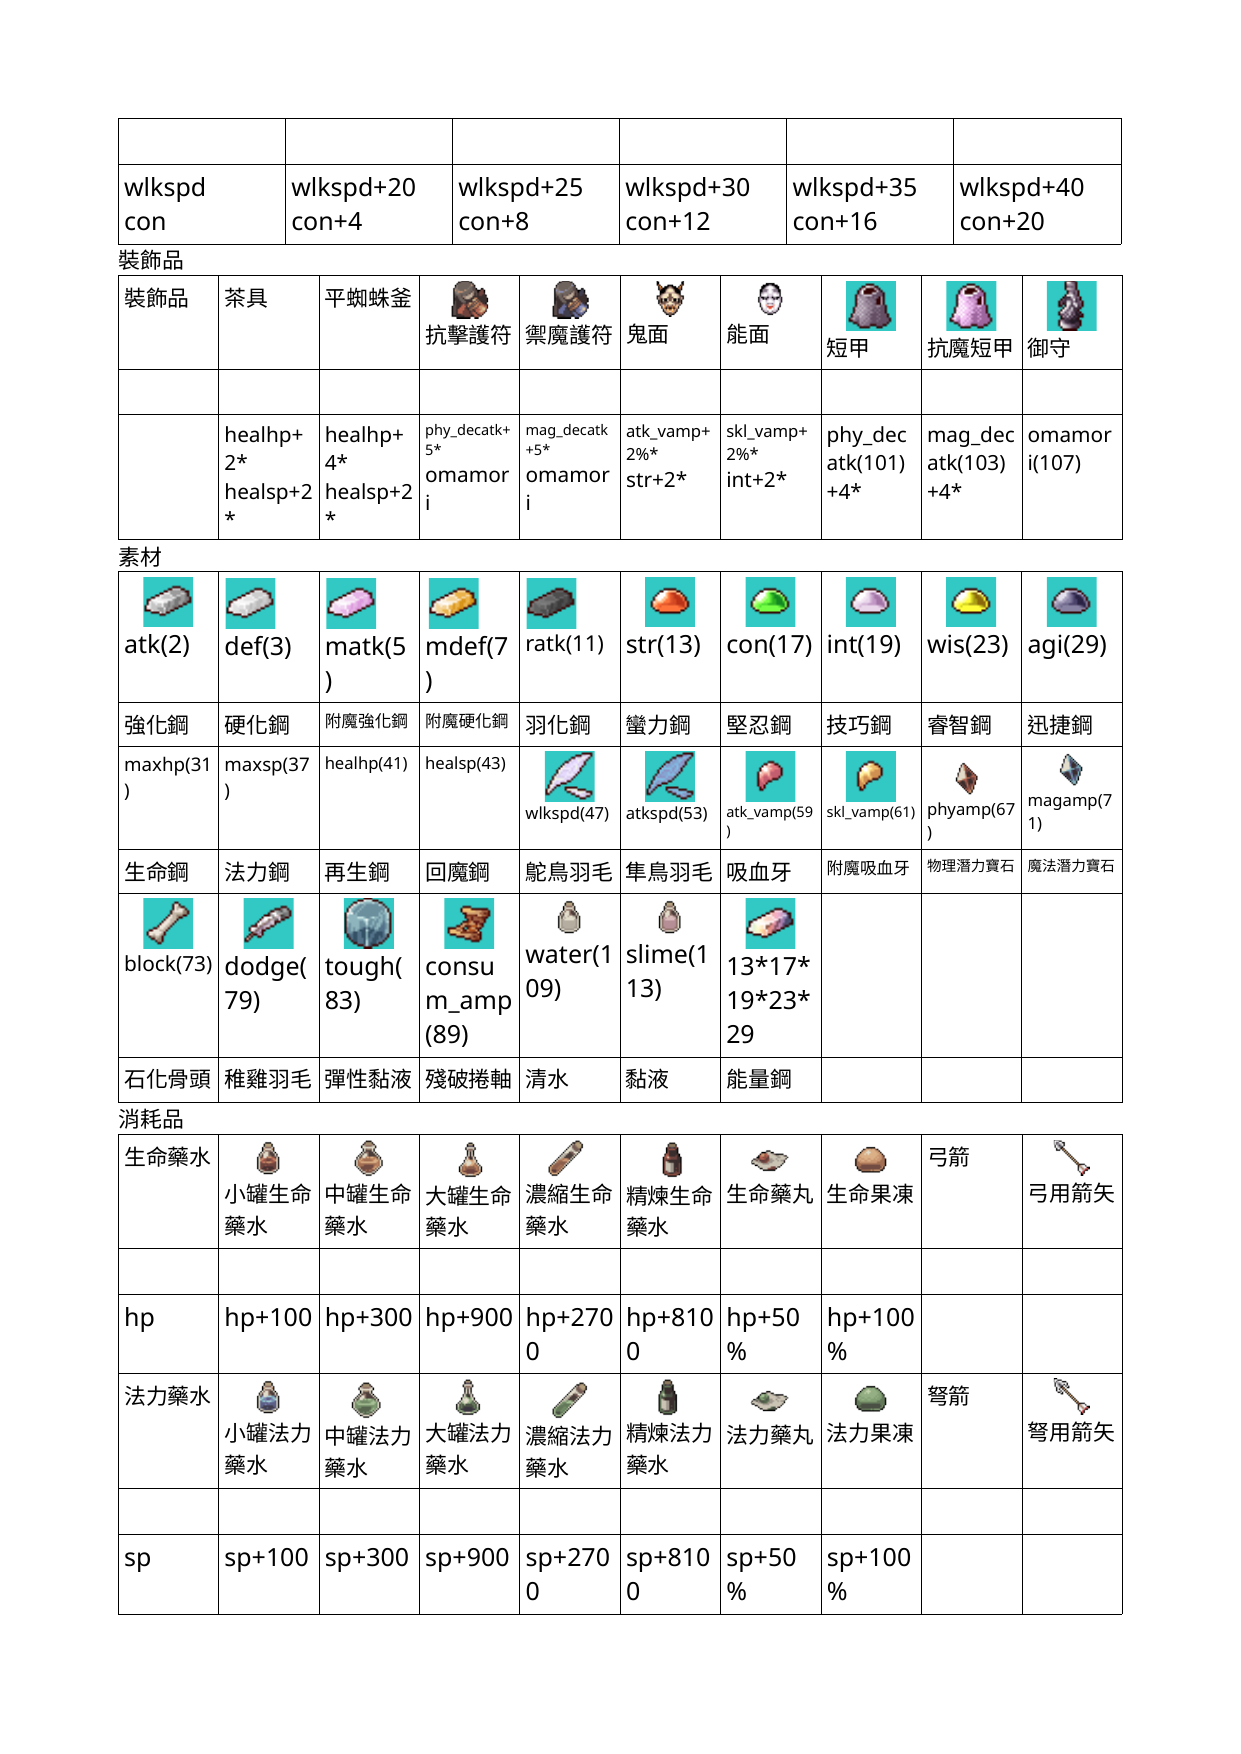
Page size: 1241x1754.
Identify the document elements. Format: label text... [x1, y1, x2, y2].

table_cell [320, 1489, 419, 1534]
table_cell [420, 1249, 519, 1293]
table_header 生命果凍 [822, 1178, 921, 1248]
table_cell 蠻力鋼 [621, 703, 720, 746]
table_cell 精煉法力藥水 [621, 1374, 720, 1488]
table_cell [721, 1249, 821, 1293]
picture [745, 898, 796, 949]
table_cell wlkspd(47) [520, 747, 620, 849]
table_cell [119, 415, 218, 539]
table_cell 中罐法力藥水 [320, 1374, 419, 1488]
table_cell hp+100 [219, 1295, 319, 1373]
table_cell [620, 119, 786, 164]
table_header agi(29) [1022, 572, 1122, 702]
table_cell [822, 1249, 921, 1293]
table_cell atk_vamp+2%* str+2* [621, 415, 720, 539]
table_cell healhp+2* healsp+2* [219, 415, 319, 539]
table_header 裝飾品 [119, 276, 218, 368]
picture [852, 1378, 890, 1417]
table_header 弓用箭矢 [1023, 1135, 1122, 1248]
table_header def(3) [219, 629, 319, 702]
table_cell 回魔鋼 [420, 850, 519, 893]
table_cell healhp+4* healsp+2* [320, 415, 419, 539]
picture [1053, 1378, 1090, 1415]
picture [651, 898, 689, 937]
picture [428, 578, 479, 629]
table_cell [1022, 1058, 1122, 1102]
table_cell sp+300 [320, 1535, 419, 1614]
table_cell [1023, 1535, 1122, 1614]
table_cell [320, 1249, 419, 1293]
table_cell [453, 119, 619, 164]
table_cell sp+100 [219, 1535, 319, 1614]
picture [243, 898, 294, 949]
picture [143, 577, 194, 627]
table_cell block(73) [119, 894, 218, 1057]
picture [143, 898, 194, 949]
table_cell atkspd(53) [621, 747, 720, 849]
table_cell 隼鳥羽毛 [621, 850, 720, 893]
table_cell [787, 119, 953, 164]
picture [326, 578, 377, 629]
table_header [520, 1135, 620, 1177]
table_cell [922, 1249, 1022, 1293]
table_cell water(109) [520, 894, 620, 1057]
table_cell 法力鋼 [219, 850, 319, 893]
table_cell phy_decatk+5* omamori [420, 415, 519, 539]
table_cell [922, 894, 1021, 1057]
table_cell [922, 370, 1022, 414]
picture [948, 760, 986, 798]
table_header 弓箭 [922, 1135, 1022, 1248]
table_header 抗擊護符 [420, 319, 519, 368]
table_header str(13) [621, 572, 720, 702]
table_header 短甲 [822, 276, 921, 368]
table_header [320, 572, 419, 578]
picture [544, 751, 595, 802]
table_cell sp+2700 [520, 1535, 620, 1614]
table_header [377, 579, 419, 628]
picture [750, 1380, 789, 1418]
picture [845, 751, 896, 802]
table_cell 小罐法力藥水 [219, 1374, 319, 1488]
table_cell healhp(41) [320, 747, 419, 849]
table_cell healsp(43) [420, 747, 519, 849]
table_cell hp+50% [721, 1295, 821, 1373]
table_header int(19) [822, 572, 921, 702]
table_cell hp+2700 [520, 1295, 620, 1373]
table_cell 羽化鋼 [520, 703, 620, 746]
table_cell 堅忍鋼 [721, 703, 821, 746]
table_cell wlkspd+20 con+4 [286, 165, 452, 243]
picture [852, 1140, 890, 1178]
table_cell 濃縮法力藥水 [520, 1374, 620, 1488]
table_cell [1022, 894, 1122, 1057]
table_cell 石化骨頭 [119, 1058, 218, 1102]
table_cell 再生鋼 [320, 850, 419, 893]
picture [745, 577, 796, 627]
table_cell wlkspd+35 con+16 [787, 165, 953, 243]
table_header con(17) [721, 572, 821, 702]
table_header [320, 1135, 419, 1177]
table_cell omamori(107) [1023, 415, 1122, 539]
table_cell wlkspd+30 con+12 [620, 165, 786, 243]
table_header [520, 276, 620, 318]
table_cell 法力藥水 [119, 1374, 218, 1488]
table_cell [721, 370, 821, 414]
picture [752, 281, 789, 317]
table_cell 強化鋼 [119, 703, 218, 746]
table_cell 大罐法力藥水 [420, 1374, 519, 1488]
table_cell [1023, 1295, 1122, 1373]
table_cell dodge(79) [219, 894, 319, 1057]
picture [451, 1141, 489, 1179]
table_header 鬼面 [621, 276, 720, 368]
picture [946, 577, 997, 627]
table_cell [286, 119, 452, 164]
table_cell tough(83) [320, 894, 419, 1057]
table_cell maxsp(37) [219, 747, 319, 849]
picture [1046, 281, 1097, 331]
table_cell 弩用箭矢 [1023, 1374, 1122, 1488]
table_cell 能量鋼 [721, 1058, 821, 1102]
table_cell [922, 1535, 1022, 1614]
picture [1053, 1140, 1090, 1176]
table_header [721, 1135, 821, 1177]
table_header [219, 1135, 319, 1177]
table_cell [621, 370, 720, 414]
table_cell 魔法潛力寶石 [1022, 850, 1122, 893]
picture [250, 1378, 288, 1417]
table_cell [621, 1489, 720, 1534]
table_cell sp+50% [721, 1535, 821, 1614]
picture [547, 1140, 585, 1178]
table_cell phyamp(67) [922, 747, 1021, 849]
table_cell 殘破捲軸 [420, 1058, 519, 1102]
picture [745, 751, 796, 802]
table_cell [1023, 370, 1122, 414]
table_cell 鴕鳥羽毛 [520, 850, 620, 893]
picture [551, 1381, 589, 1420]
table_cell sp+8100 [621, 1535, 720, 1614]
table_header 生命藥丸 [721, 1178, 821, 1248]
table_cell [119, 1489, 218, 1534]
table_cell [1023, 1249, 1122, 1293]
picture [845, 577, 896, 627]
table_cell 法力藥丸 [721, 1374, 821, 1488]
picture [653, 1141, 692, 1179]
table_cell [922, 1058, 1021, 1102]
picture [645, 577, 695, 627]
picture [1046, 577, 1097, 627]
table_cell hp+900 [420, 1295, 519, 1373]
table_cell skl_vamp(61) [822, 747, 921, 849]
table_header mdef(7) [420, 629, 519, 702]
table_cell magamp(71) [1022, 747, 1122, 849]
table_header [420, 572, 519, 578]
table_cell [119, 119, 285, 164]
table_cell 硬化鋼 [219, 703, 319, 746]
table_header [276, 579, 319, 628]
picture [846, 281, 896, 331]
table_header [420, 276, 519, 318]
table_cell [822, 1489, 921, 1534]
table_cell [219, 1249, 319, 1293]
table_cell 物理潛力寶石 [922, 850, 1021, 893]
table_cell [1023, 1489, 1122, 1534]
table_cell consum_amp(89) [420, 894, 519, 1057]
table_cell 附魔硬化鋼 [420, 703, 519, 746]
table_header [320, 579, 326, 628]
picture [526, 578, 577, 629]
picture [444, 898, 495, 949]
table_cell wlkspd+40 con+20 [954, 165, 1121, 243]
table_header 精煉生命藥水 [621, 1135, 720, 1248]
table_cell mag_decatk+5* omamori [520, 415, 620, 539]
picture [751, 1140, 789, 1178]
text 素材 [118, 540, 1122, 571]
table_cell [420, 370, 519, 414]
table_cell 13*17*19*23*29 [721, 894, 821, 1057]
table_cell [922, 1489, 1022, 1534]
table_cell phy_decatk(101)+4* [822, 415, 921, 539]
table_header [219, 579, 225, 628]
picture [347, 1381, 386, 1420]
table_header [420, 579, 428, 628]
table_cell 技巧鋼 [822, 703, 921, 746]
table_cell [822, 894, 921, 1057]
table_header 能面 [721, 276, 821, 368]
text 裝飾品 [118, 243, 1122, 275]
table_cell 附魔強化鋼 [320, 703, 419, 746]
table_cell sp [119, 1535, 218, 1614]
table_cell wlkspd+25 con+8 [453, 165, 619, 243]
table_cell [420, 1489, 519, 1534]
picture [225, 578, 276, 629]
table_cell 迅捷鋼 [1022, 703, 1122, 746]
table_cell [119, 370, 218, 414]
table_cell 睿智鋼 [922, 703, 1021, 746]
table_cell [954, 119, 1121, 164]
table_cell 彈性黏液 [320, 1058, 419, 1102]
picture [652, 281, 689, 317]
table_cell wlkspd con [119, 165, 285, 243]
table_cell 弩箭 [922, 1374, 1022, 1488]
table_cell [822, 1058, 921, 1102]
table_cell 生命鋼 [119, 850, 218, 893]
table_header 中罐生命藥水 [320, 1178, 419, 1248]
table_cell 吸血牙 [721, 850, 821, 893]
table_cell [922, 1295, 1022, 1373]
table_cell 稚雞羽毛 [219, 1058, 319, 1102]
table_cell atk_vamp(59) [721, 747, 821, 849]
table_cell [119, 1249, 218, 1293]
table_cell mag_decatk(103)+4* [922, 415, 1022, 539]
table_cell [621, 1249, 720, 1293]
picture [946, 281, 997, 331]
table_cell 清水 [520, 1058, 620, 1102]
text 消耗品 [118, 1103, 1122, 1134]
table_header [479, 579, 519, 628]
picture [645, 751, 695, 802]
table_cell skl_vamp+2%* int+2* [721, 415, 821, 539]
table_header wis(23) [922, 572, 1021, 702]
table_cell [520, 370, 620, 414]
table_cell [520, 1249, 620, 1293]
table_cell hp+300 [320, 1295, 419, 1373]
table_cell [219, 370, 319, 414]
table_cell 黏液 [621, 1058, 720, 1102]
table_cell 法力果凍 [822, 1374, 921, 1488]
table_header 抗魔短甲 [922, 276, 1022, 368]
table_header 生命藥水 [119, 1135, 218, 1248]
table_cell sp+100% [822, 1535, 921, 1614]
table_cell slime(113) [621, 894, 720, 1057]
picture [350, 1140, 388, 1178]
table_header 御守 [1023, 276, 1122, 368]
table_cell [320, 370, 419, 414]
table_cell maxhp(31) [119, 747, 218, 849]
picture [1052, 751, 1091, 789]
table_cell [822, 370, 921, 414]
picture [450, 281, 489, 319]
picture [551, 281, 589, 319]
table_header 平蜘蛛釜 [320, 276, 419, 368]
picture [649, 1378, 687, 1417]
table_header 茶具 [219, 276, 319, 368]
table_cell sp+900 [420, 1535, 519, 1614]
picture [551, 898, 589, 937]
table_header 濃縮生命藥水 [520, 1178, 620, 1248]
table_cell [721, 1489, 821, 1534]
table_cell hp [119, 1295, 218, 1373]
table_header ratk(11) [520, 572, 620, 702]
table_cell [219, 1489, 319, 1534]
table_header 大罐生命藥水 [420, 1135, 519, 1248]
table_cell hp+8100 [621, 1295, 720, 1373]
table_cell 附魔吸血牙 [822, 850, 921, 893]
picture [448, 1378, 487, 1417]
table_header 禦魔護符 [520, 319, 620, 368]
table_cell hp+100% [822, 1295, 921, 1373]
table_header matk(5) [320, 629, 419, 702]
picture [343, 898, 394, 949]
table_header [219, 572, 319, 578]
table_header [822, 1135, 921, 1177]
table_header 小罐生命藥水 [219, 1178, 319, 1248]
table_cell [520, 1489, 620, 1534]
picture [250, 1140, 288, 1178]
table_header atk(2) [119, 572, 218, 702]
